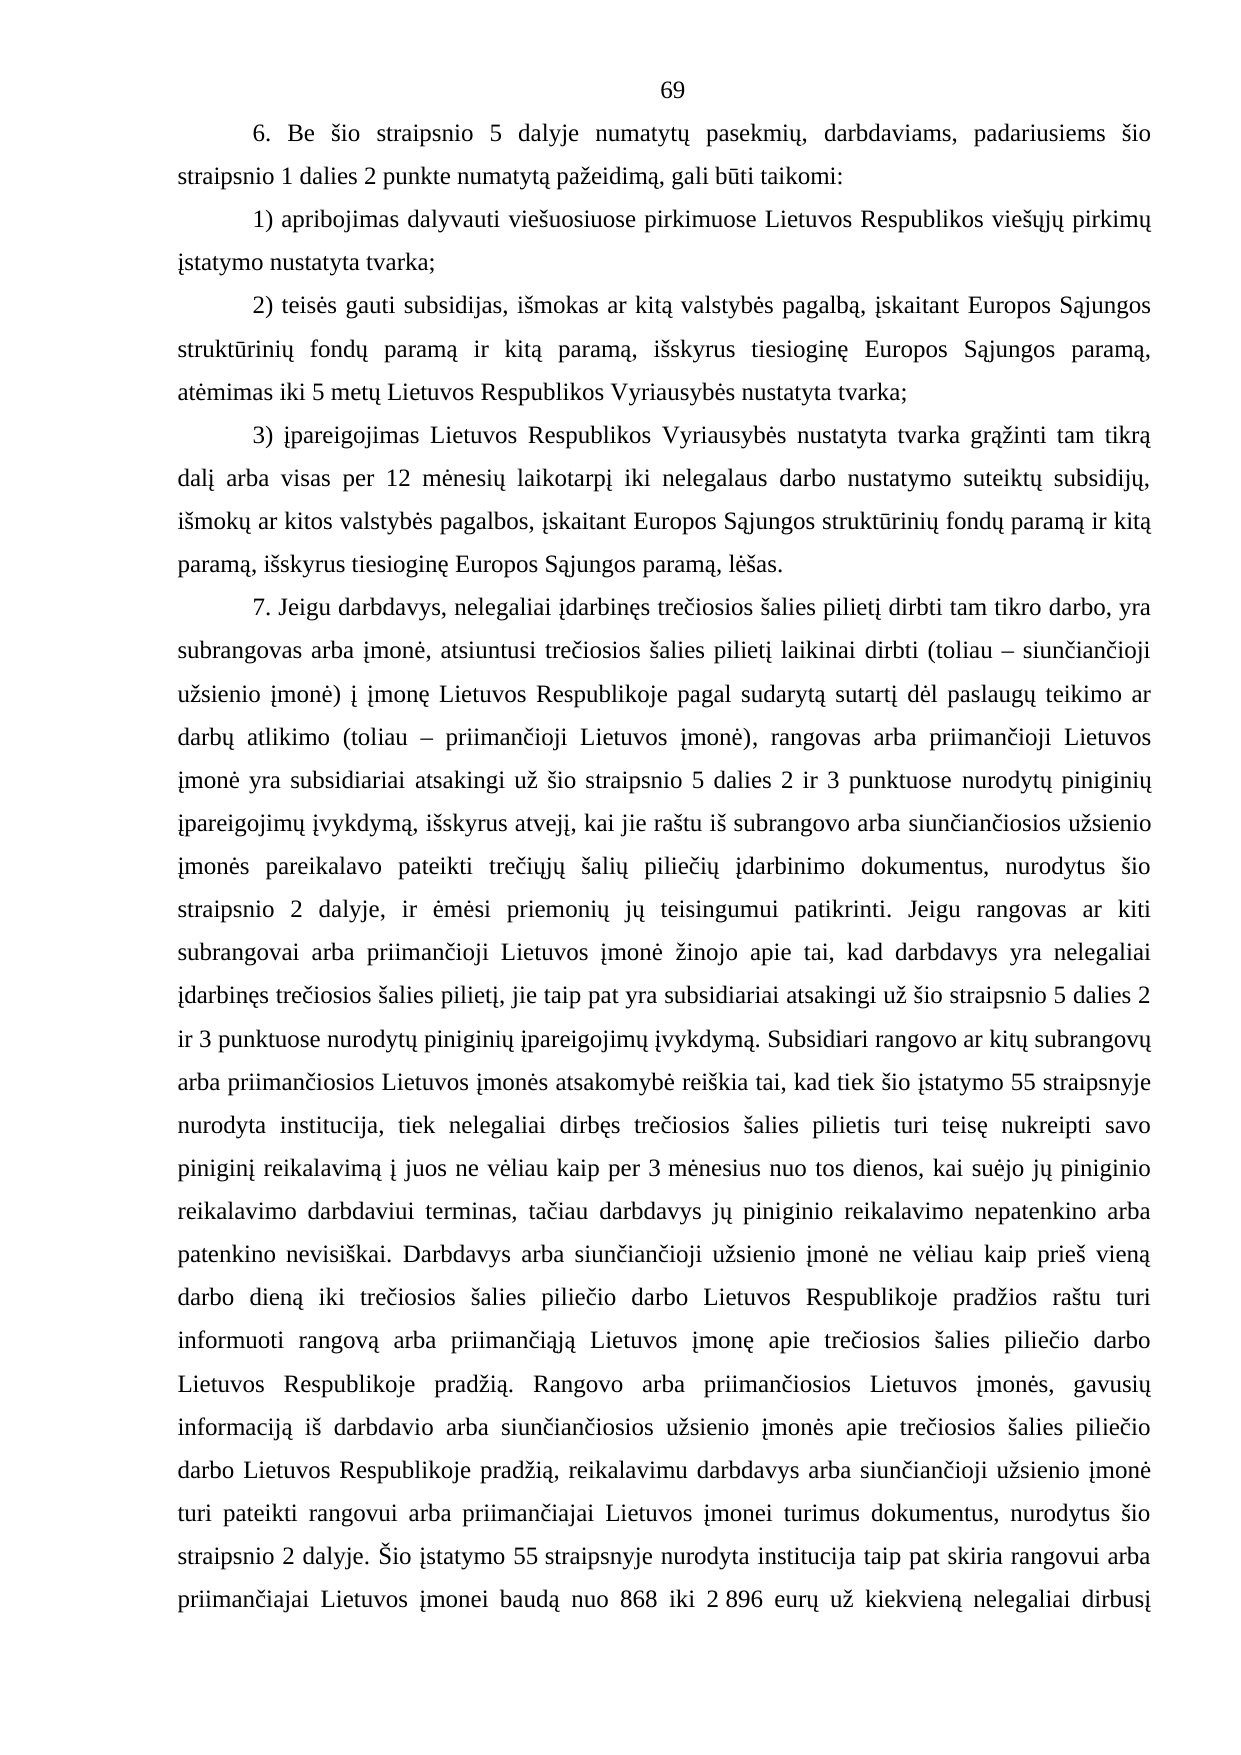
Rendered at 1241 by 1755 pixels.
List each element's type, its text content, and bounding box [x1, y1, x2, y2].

text 3) įpareigojimas Lietuvos Respublikos Vyriausybės nustatyta tvarka grąžinti tam tikrą dalį arba visas per 12 mėnesių laikotarpį iki nelegalaus darbo nustatymo suteiktų subsidijų, išmokų ar kitos valstybės pagalbos, įskaitant Europos Sąjungos struktūrinių fondų paramą ir kitą paramą, išskyrus tiesioginę Europos Sąjungos paramą, lėšas. [177, 420, 1152, 578]
text 1) apribojimas dalyvauti viešuosiuose pirkimuose Lietuvos Respublikos viešųjų pirkimų įstatymo nustatyta tvarka; [177, 204, 1152, 276]
text 7. Jeigu darbdavys, nelegaliai įdarbinęs trečiosios šalies pilietį dirbti tam tikro darbo, yra subrangovas arba įmonė, atsiuntusi trečiosios šalies pilietį laikinai dirbti (toliau – siunčiančioji užsienio įmonė) į įmonę Lietuvos Respublikoje pagal sudarytą sutartį dėl paslaugų teikimo ar darbų atlikimo (toliau – priimančioji Lietuvos įmonė), rangovas arba priimančioji Lietuvos įmonė yra subsidiariai atsakingi už šio straipsnio 5 dalies 2 ir 3 punktuose nurodytų piniginių įpareigojimų įvykdymą, išskyrus atvejį, kai jie raštu iš subrangovo arba siunčiančiosios užsienio įmonės pareikalavo pateikti trečiųjų šalių piliečių įdarbinimo dokumentus, nurodytus šio straipsnio 2 dalyje, ir ėmėsi priemonių jų teisingumui patikrinti. Jeigu rangovas ar kiti subrangovai arba priimančioji Lietuvos įmonė žinojo apie tai, kad darbdavys yra nelegaliai įdarbinęs trečiosios šalies pilietį, jie taip pat yra subsidiariai atsakingi už šio straipsnio 5 dalies 2 ir 3 punktuose nurodytų piniginių įpareigojimų įvykdymą. Subsidiari rangovo ar kitų subrangovų arba priimančiosios Lietuvos įmonės atsakomybė reiškia tai, kad tiek šio įstatymo 55 straipsnyje nurodyta institucija, tiek nelegaliai dirbęs trečiosios šalies pilietis turi teisę nukreipti savo piniginį reikalavimą į juos ne vėliau kaip per 3 mėnesius nuo tos dienos, kai suėjo jų piniginio reikalavimo darbdaviui terminas, tačiau darbdavys jų piniginio reikalavimo nepatenkino arba patenkino nevisiškai. Darbdavys arba siunčiančioji užsienio įmonė ne vėliau kaip prieš vieną darbo dieną iki trečiosios šalies piliečio darbo Lietuvos Respublikoje pradžios raštu turi informuoti rangovą arba priimančiąją Lietuvos įmonę apie trečiosios šalies piliečio darbo Lietuvos Respublikoje pradžią. Rangovo arba priimančiosios Lietuvos įmonės, gavusių informaciją iš darbdavio arba siunčiančiosios užsienio įmonės apie trečiosios šalies piliečio darbo Lietuvos Respublikoje pradžią, reikalavimu darbdavys arba siunčiančioji užsienio įmonė turi pateikti rangovui arba priimančiajai Lietuvos įmonei turimus dokumentus, nurodytus šio straipsnio 2 dalyje. Šio įstatymo 55 straipsnyje nurodyta institucija taip pat skiria rangovui arba priimančiajai Lietuvos įmonei baudą nuo 868 iki 2 896 eurų už kiekvieną nelegaliai dirbusį [177, 592, 1152, 1613]
text 2) teisės gauti subsidijas, išmokas ar kitą valstybės pagalbą, įskaitant Europos Sąjungos struktūrinių fondų paramą ir kitą paramą, išskyrus tiesioginę Europos Sąjungos paramą, atėmimas iki 5 metų Lietuvos Respublikos Vyriausybės nustatyta tvarka; [177, 291, 1152, 406]
text 6. Be šio straipsnio 5 dalyje numatytų pasekmių, darbdaviams, padariusiems šio straipsnio 1 dalies 2 punkte numatytą pažeidimą, gali būti taikomi: [177, 118, 1152, 190]
